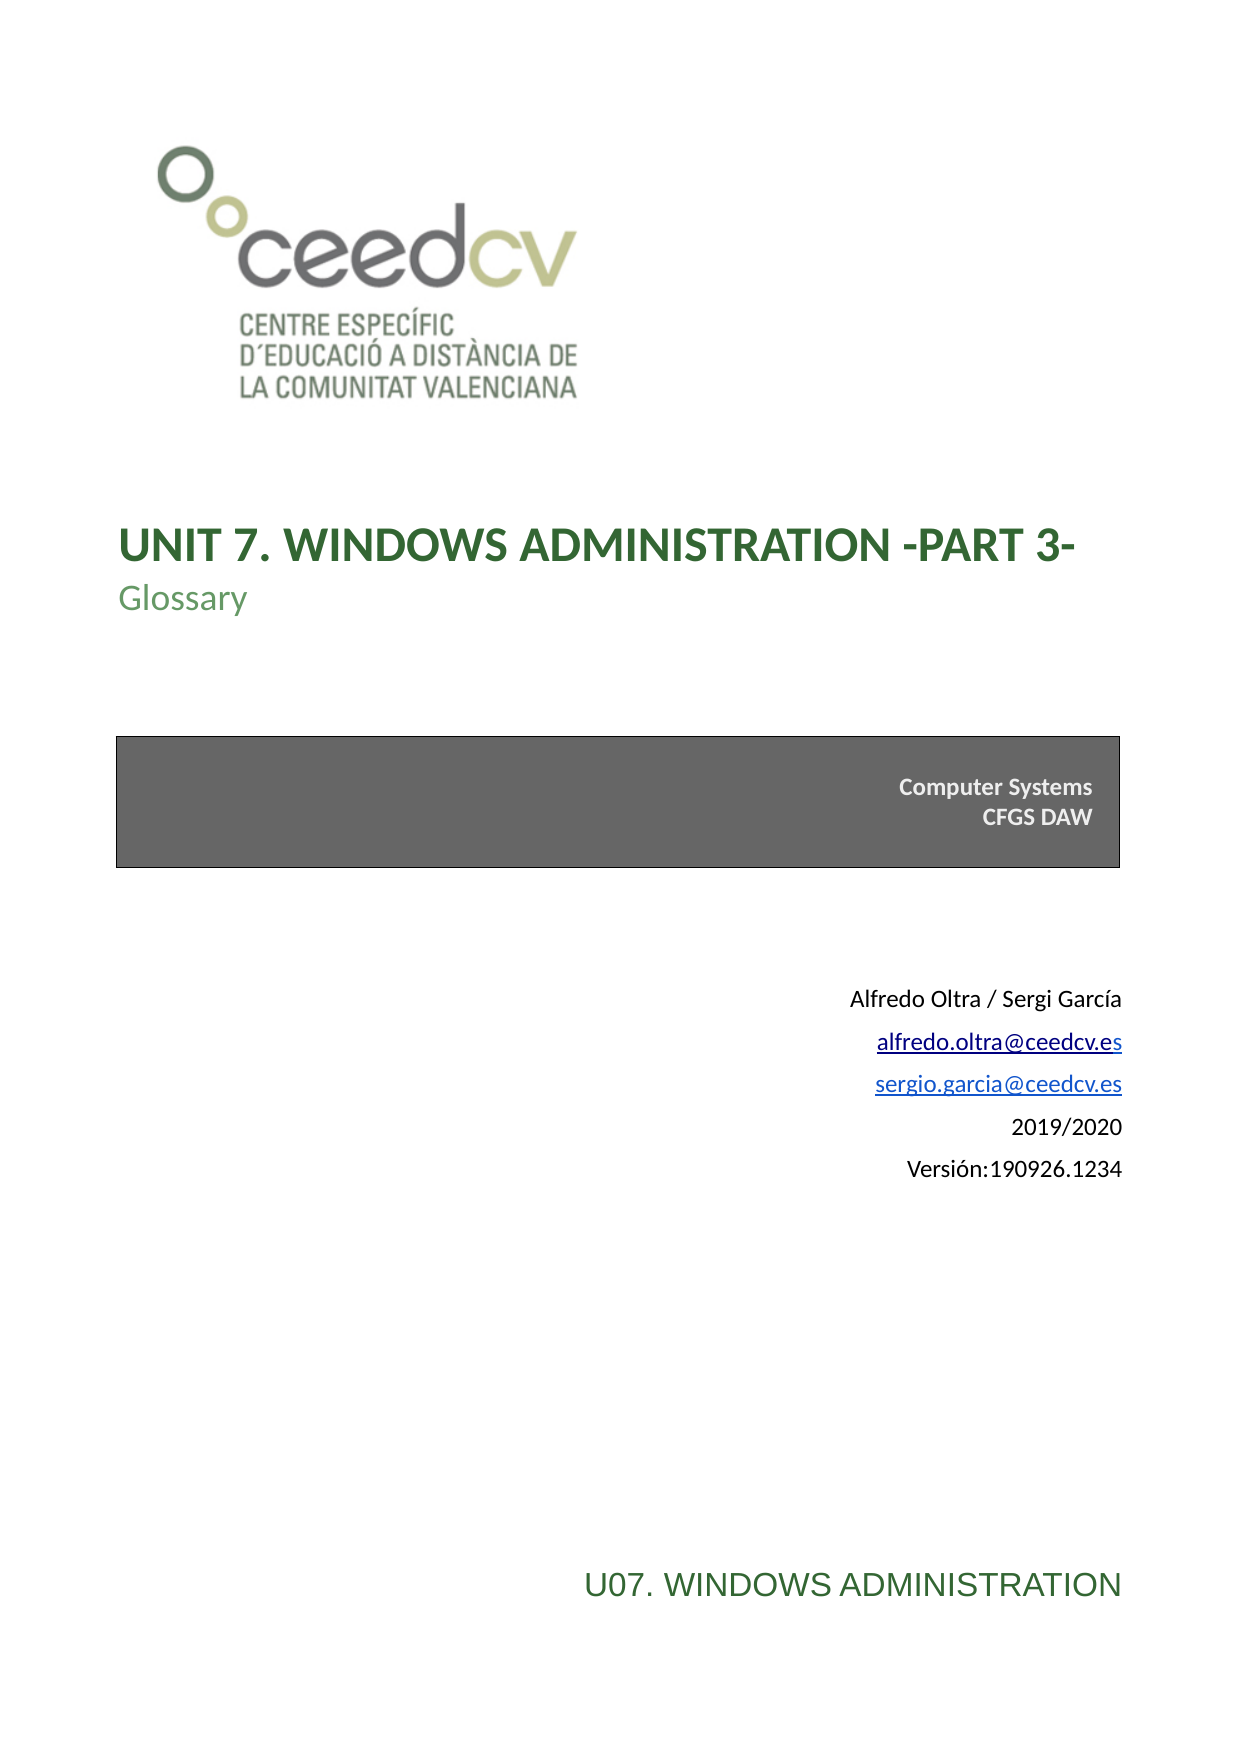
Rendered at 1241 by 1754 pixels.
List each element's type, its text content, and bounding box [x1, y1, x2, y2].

text Computer Systems [119, 771, 1092, 801]
text U07. Windows administration [118, 1565, 1122, 1603]
text Versión:190926.1234 [118, 1153, 1122, 1183]
picture [118, 118, 681, 427]
text alfredo.oltra@ceedcv.es [231, 1026, 1122, 1056]
text sergio.garcia@ceedcv.es [231, 1068, 1122, 1099]
text UNIT 7. WINDOWS ADMINISTRATION -PART 3- [118, 513, 1122, 574]
text 2019/2020 [118, 1111, 1122, 1141]
text CFGS DAW [119, 801, 1092, 832]
text Glossary [118, 574, 1122, 620]
text Alfredo Oltra / Sergi García [231, 983, 1122, 1014]
